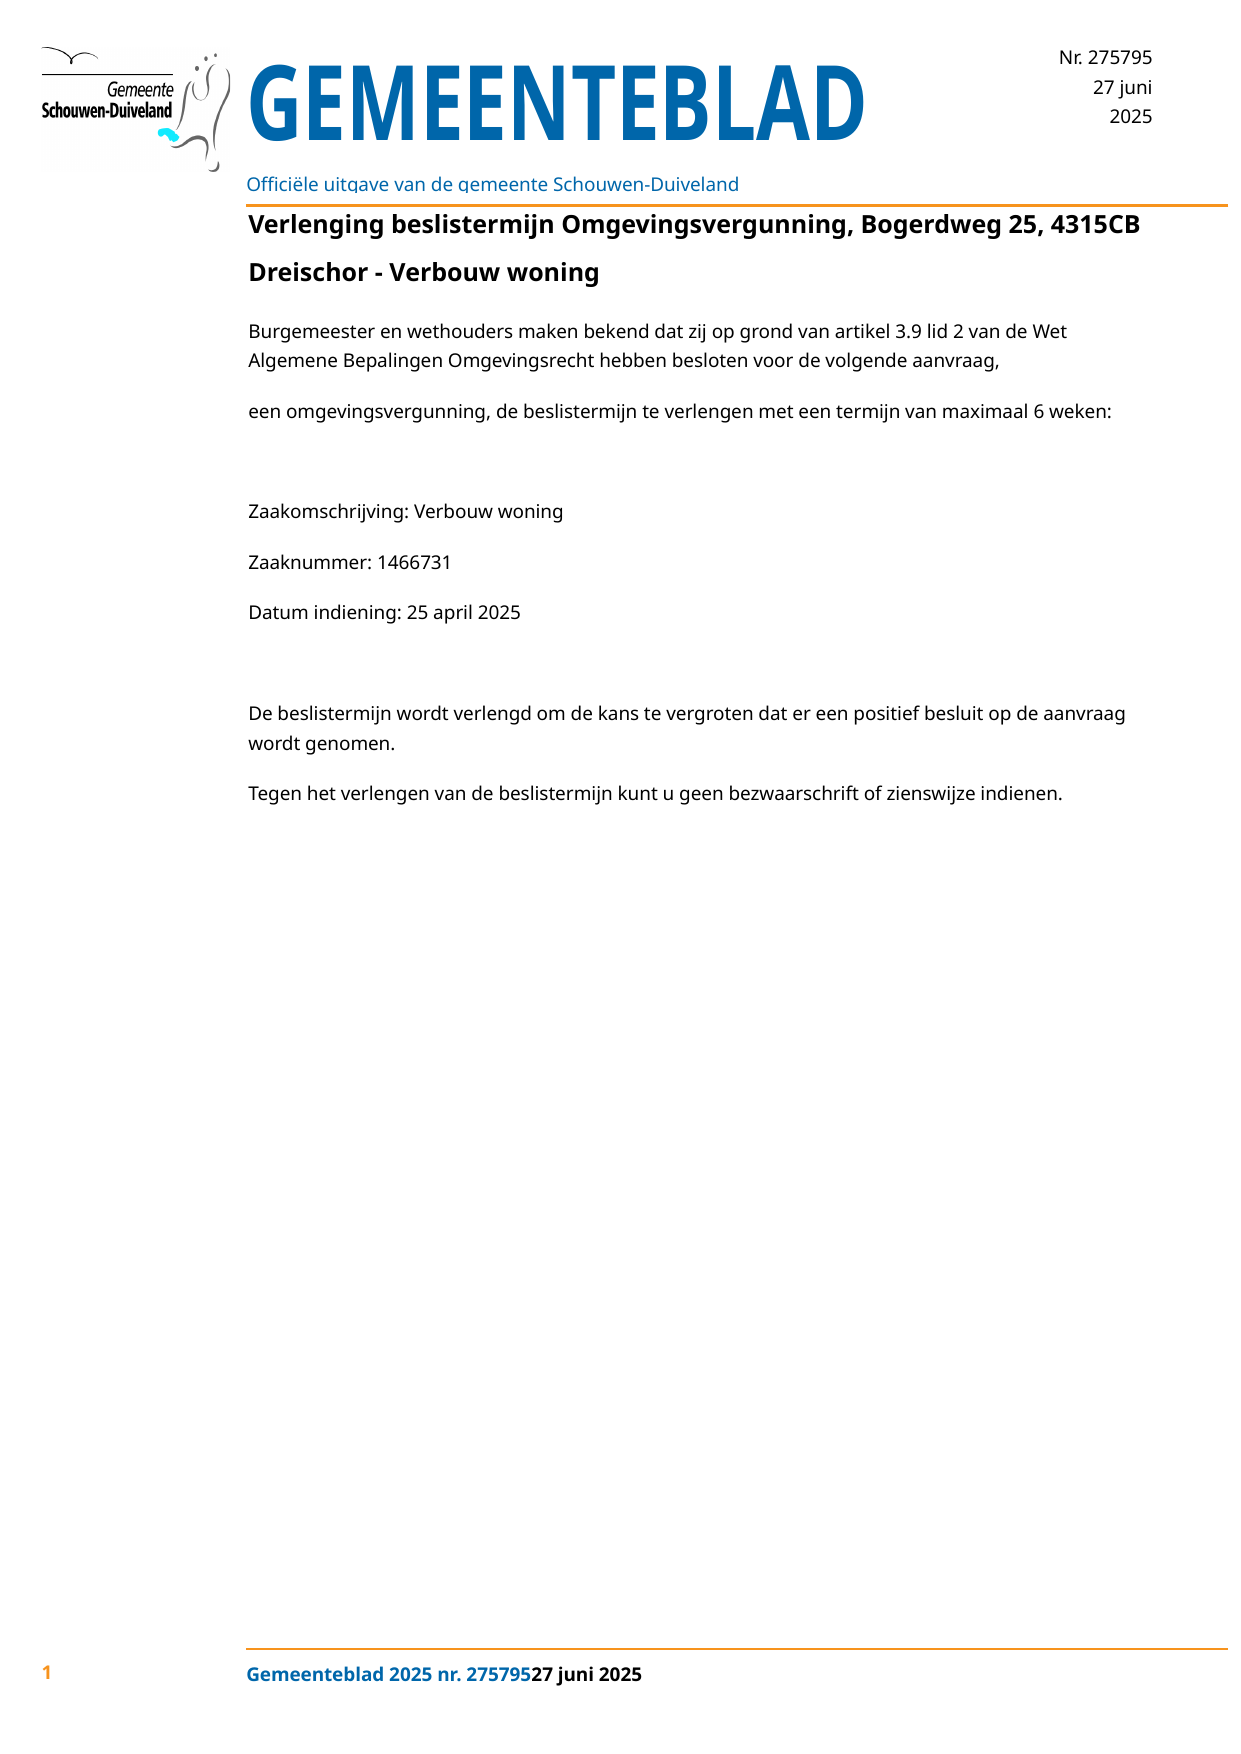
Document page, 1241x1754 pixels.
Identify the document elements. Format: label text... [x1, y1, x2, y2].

text Verlenging beslistermijn Omgevingsvergunning, Bogerdweg 25, 4315CB Dreischor - Verbouw woning [248, 207, 1152, 288]
text Datum indiening: 25 april 2025 [248, 599, 1152, 625]
text Tegen het verlengen van de beslistermijn kunt u geen bezwaarschrift of zienswijze indienen. [248, 780, 1152, 806]
text Zaaknummer: 1466731 [248, 549, 1152, 575]
text De beslistermijn wordt verlengd om de kans te vergroten dat er een positief besluit op de aanvraag wordt genomen. [248, 700, 1152, 756]
text Zaakomschrijving: Verbouw woning [248, 499, 1152, 524]
text Burgemeester en wethouders maken bekend dat zij op grond van artikel 3.9 lid 2 van de Wet Algemene Bepalingen Omgevingsrecht hebben besloten voor de volgende aanvraag, [248, 318, 1152, 373]
picture [41, 47, 231, 172]
text een omgevingsvergunning, de beslistermijn te verlengen met een termijn van maximaal 6 weken: [248, 398, 1152, 424]
